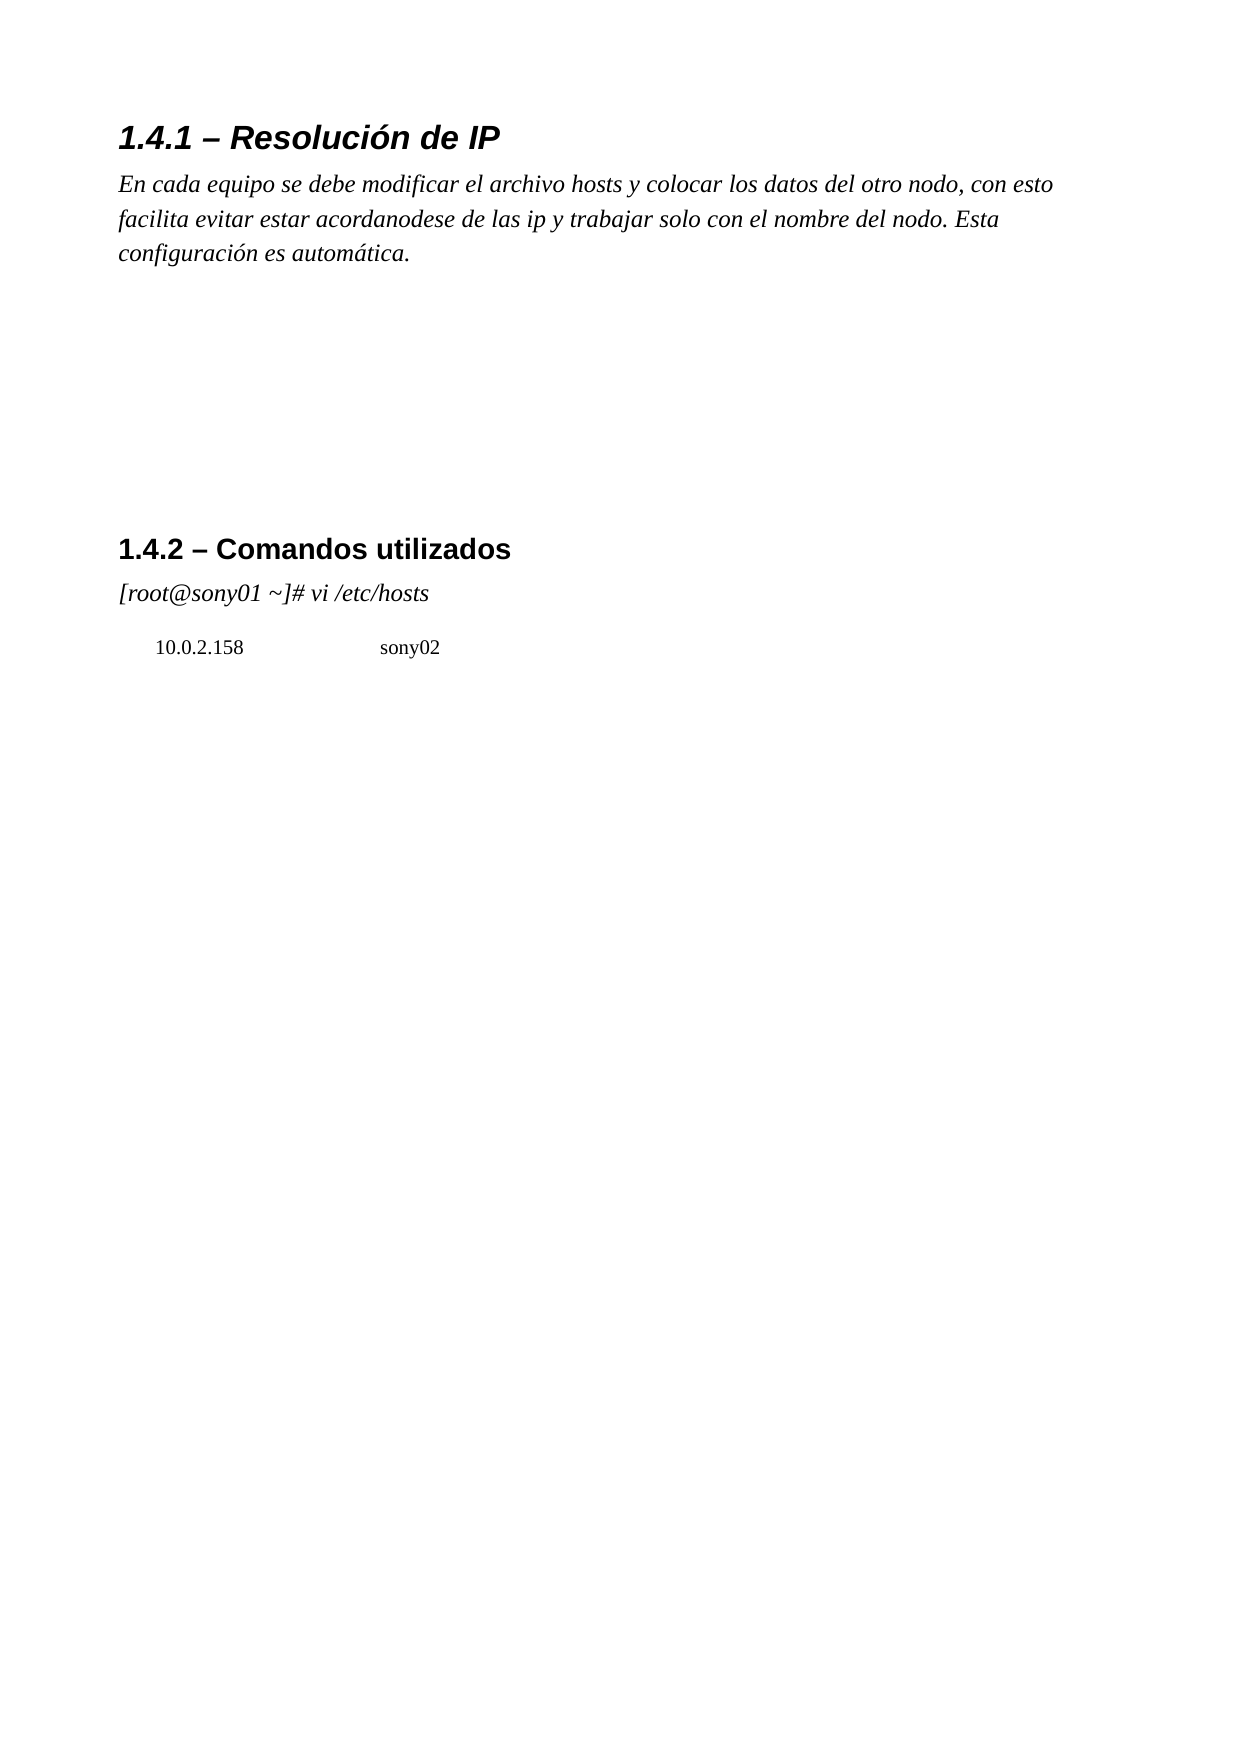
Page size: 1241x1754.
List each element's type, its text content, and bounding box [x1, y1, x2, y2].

text En cada equipo se debe modificar el archivo hosts y colocar los datos del otro nodo, con esto facilita evitar estar acordanodese de las ip y trabajar solo con el nombre del nodo. Esta configuración es automática. [118, 169, 1122, 267]
subtitle 1.4.1 – Resolución de IP [118, 118, 1122, 157]
subtitle 1.4.2 – Comandos utilizados [118, 532, 1122, 566]
text [root@sony01 ~]# vi /etc/hosts [118, 578, 1122, 607]
